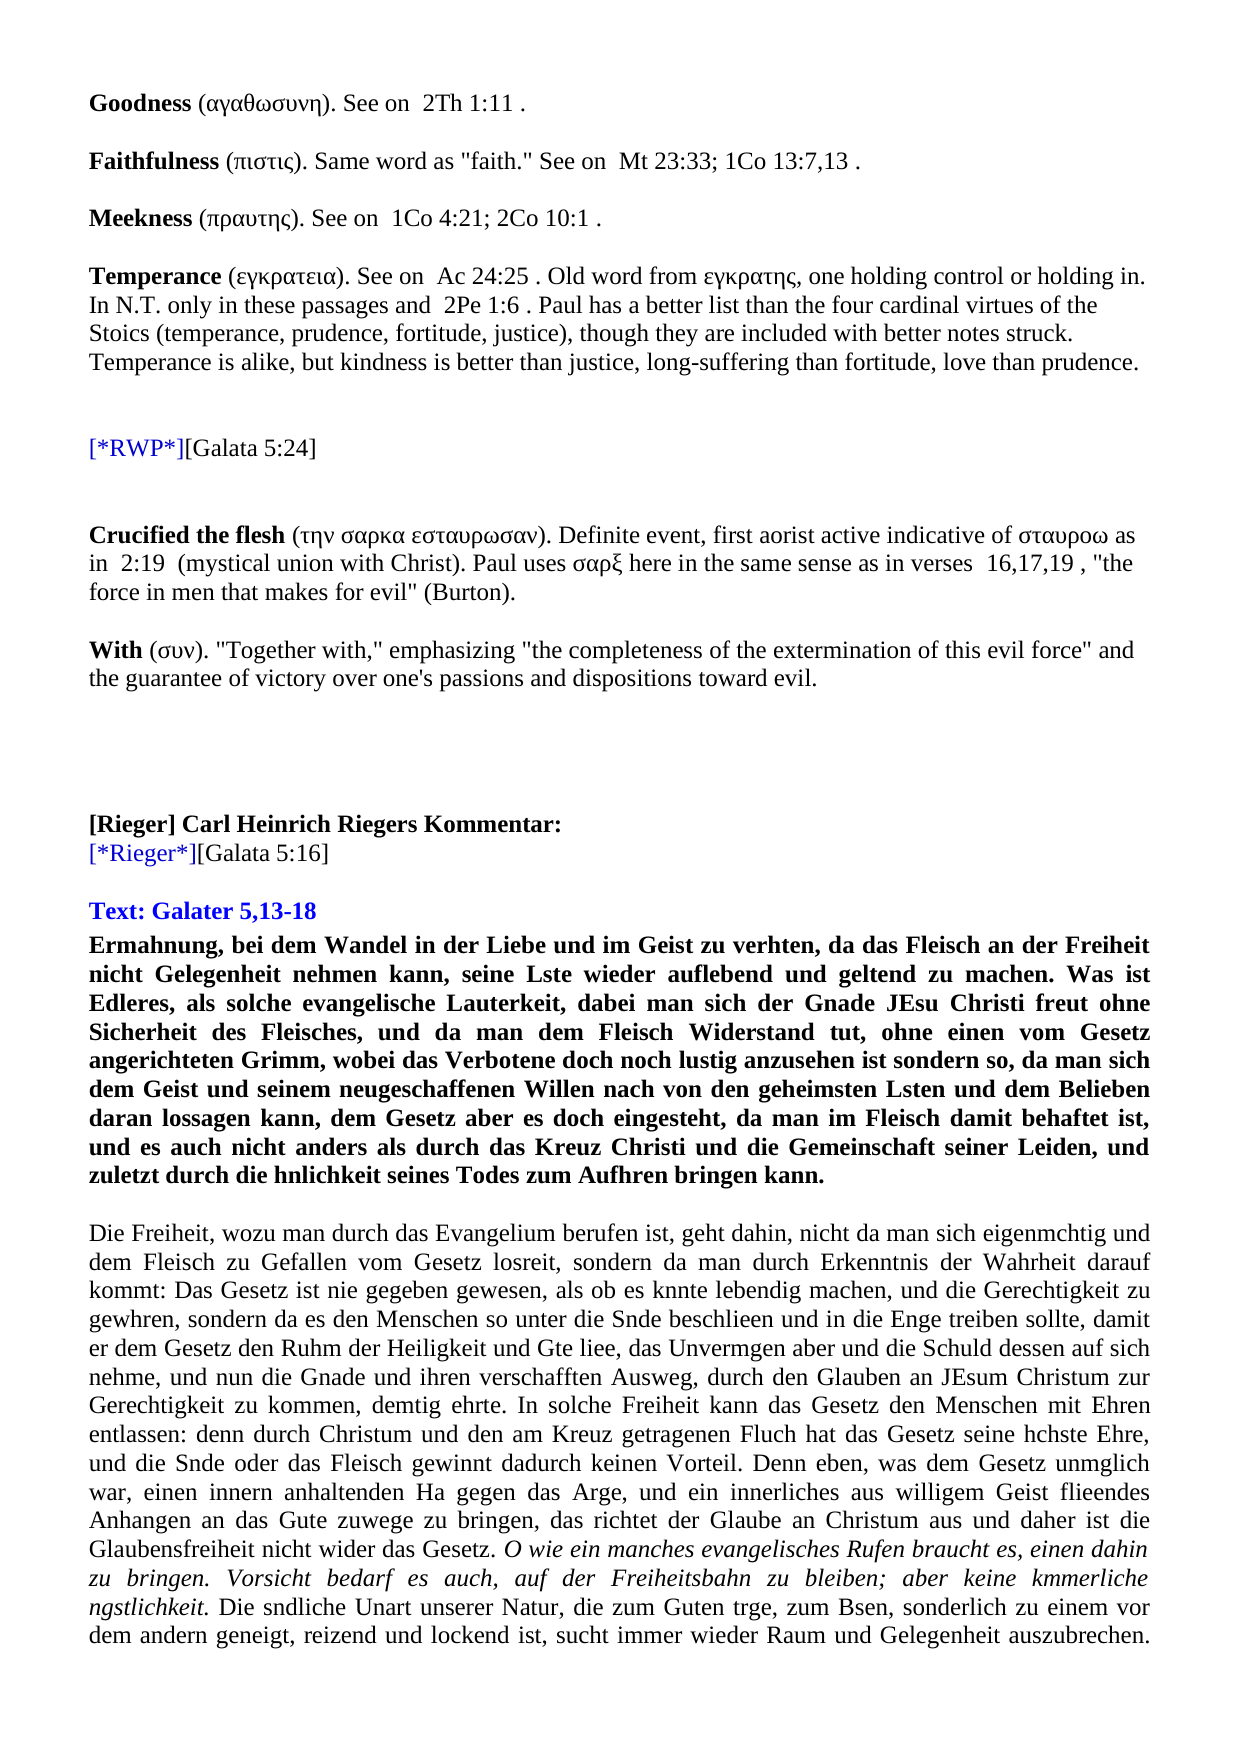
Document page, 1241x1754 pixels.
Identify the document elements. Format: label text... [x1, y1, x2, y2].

text Goodness (αγαθωσυνη). See on 2Th 1:11 . Faithfulness (πιστις). Same word as "faith." See on Mt 23:33; 1Co 13:7,13 . Meekness (πραυτης). See on 1Co 4:21; 2Co 10:1 . Temperance (εγκρατεια). See on Ac 24:25 . Old word from εγκρατης, one holding control or holding in. In N.T. only in these passages and 2Pe 1:6 . Paul has a better list than the four cardinal virtues of the Stoics (temperance, prudence, fortitude, justice), though they are included with better notes struck. Temperance is alike, but kindness is better than justice, long-suffering than fortitude, love than prudence. [88, 88, 1152, 433]
text [*RWP*][Galata 5:24] Crucified the flesh (την σαρκα εσταυρωσαν). Definite event, first aorist active indicative of σταυροω as in 2:19 (mystical union with Christ). Paul uses σαρξ here in the same sense as in verses 16,17,19 , "the force in men that makes for evil" (Burton). With (συν). "Together with," emphasizing "the completeness of the extermination of this evil force" and the guarantee of victory over one's passions and dispositions toward evil. [88, 433, 1152, 750]
subtitle Text: Galater 5,13-18 [88, 896, 1152, 924]
text [*Rieger*][Galata 5:16] [88, 838, 1152, 866]
text Ermahnung, bei dem Wandel in der Liebe und im Geist zu verhten, da das Fleisch an der Freiheit nicht Gelegenheit nehmen kann, seine Lste wieder auflebend und geltend zu machen. Was ist Edleres, als solche evangelische Lauterkeit, dabei man sich der Gnade JEsu Christi freut ohne Sicherheit des Fleisches, und da man dem Fleisch Widerstand tut, ohne einen vom Gesetz angerichteten Grimm, wobei das Verbotene doch noch lustig anzusehen ist sondern so, da man sich dem Geist und seinem neugeschaffenen Willen nach von den geheimsten Lsten und dem Belieben daran lossagen kann, dem Gesetz aber es doch eingesteht, da man im Fleisch damit behaftet ist, und es auch nicht anders als durch das Kreuz Christi und die Gemeinschaft seiner Leiden, und zuletzt durch die hnlichkeit seines Todes zum Aufhren bringen kann. Die Freiheit, wozu man durch das Evangelium berufen ist, geht dahin, nicht da man sich eigenmchtig und dem Fleisch zu Gefallen vom Gesetz losreit, sondern da man durch Erkenntnis der Wahrheit darauf kommt: Das Gesetz ist nie gegeben gewesen, als ob es knnte lebendig machen, und die Gerechtigkeit zu gewhren, sondern da es den Menschen so unter die Snde beschlieen und in die Enge treiben sollte, damit er dem Gesetz den Ruhm der Heiligkeit und Gte liee, das Unvermgen aber und die Schuld dessen auf sich nehme, und nun die Gnade und ihren verschafften Ausweg, durch den Glauben an JEsum Christum zur Gerechtigkeit zu kommen, demtig ehrte. In solche Freiheit kann das Gesetz den Menschen mit Ehren entlassen: denn durch Christum und den am Kreuz getragenen Fluch hat das Gesetz seine hchste Ehre, und die Snde oder das Fleisch gewinnt dadurch keinen Vorteil. Denn eben, was dem Gesetz unmglich war, einen innern anhaltenden Ha gegen das Arge, und ein innerliches aus willigem Geist flieendes Anhangen an das Gute zuwege zu bringen, das richtet der Glaube an Christum aus und daher ist die Glaubensfreiheit nicht wider das Gesetz. O wie ein manches evangelisches Rufen braucht es, einen dahin zu bringen. Vorsicht bedarf es auch, auf der Freiheitsbahn zu bleiben; aber keine kmmerliche ngstlichkeit. Die sndliche Unart unserer Natur, die zum Guten trge, zum Bsen, sonderlich zu einem vor dem andern geneigt, reizend und lockend ist, sucht immer wieder Raum und Gelegenheit auszubrechen. [88, 931, 1152, 1649]
text [Rieger] Carl Heinrich Riegers Kommentar: [88, 809, 1152, 838]
